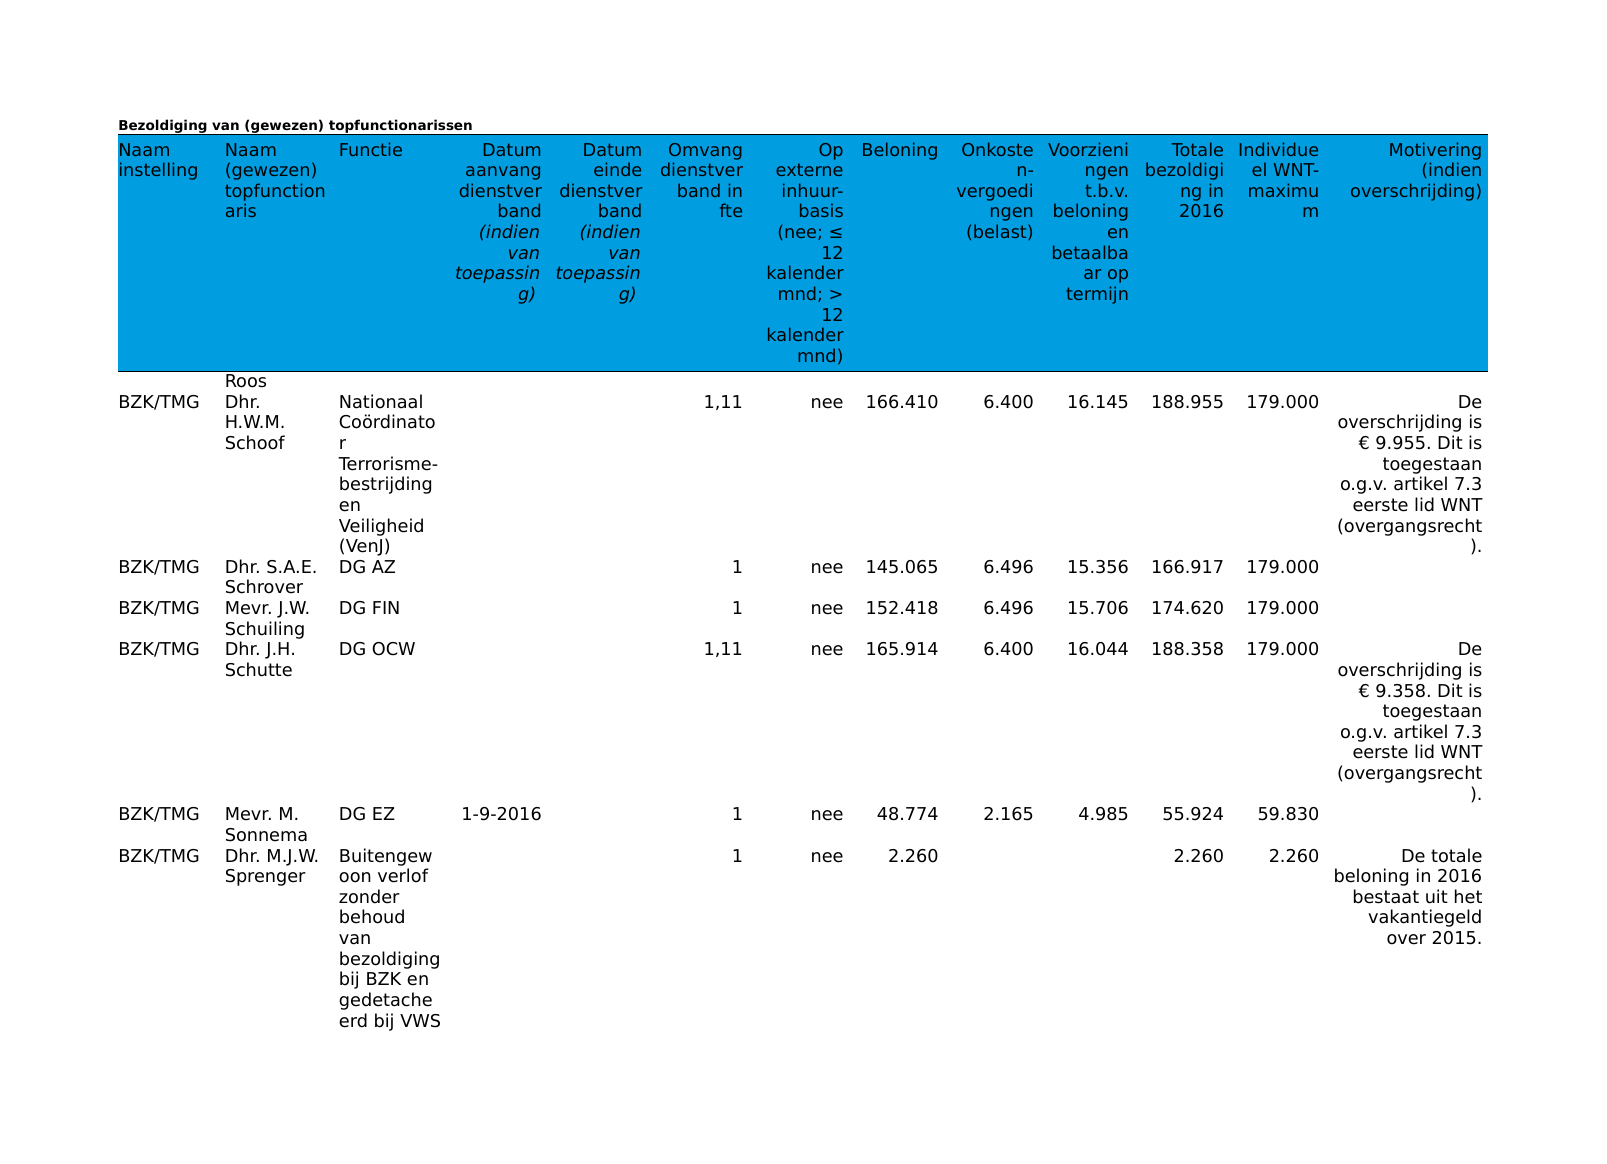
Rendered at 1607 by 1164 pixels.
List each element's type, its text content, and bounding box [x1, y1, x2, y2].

table_cell 1 [648, 804, 749, 846]
table_cell [849, 372, 944, 392]
table_cell BZK/TMG [118, 557, 219, 598]
table_cell 2.260 [849, 846, 944, 1031]
table_cell 2.260 [1135, 846, 1230, 1031]
table_cell 166.917 [1135, 557, 1230, 598]
table_cell [1040, 846, 1135, 1031]
table_cell BZK/TMG [118, 804, 219, 846]
table_cell BZK/TMG [118, 392, 219, 557]
table_cell [548, 804, 648, 846]
table_cell [749, 372, 849, 392]
table_cell Dhr. J.H. Schutte [219, 639, 333, 804]
table_cell [333, 372, 447, 392]
table_cell 1 [648, 598, 749, 639]
table_cell 1,11 [648, 639, 749, 804]
table_cell 179.000 [1230, 557, 1325, 598]
table_cell [447, 557, 547, 598]
table_cell 188.358 [1135, 639, 1230, 804]
table_cell 166.410 [849, 392, 944, 557]
table_cell 4.985 [1040, 804, 1135, 846]
table_cell Voorzieningen t.b.v. beloningen betaalbaar op termijn [1040, 135, 1135, 371]
table_cell 179.000 [1230, 639, 1325, 804]
table_cell 188.955 [1135, 392, 1230, 557]
table_cell De overschrijding is € 9.358. Dit is toegestaan o.g.v. artikel 7.3 eerste lid WNT (overgangsrecht). [1325, 639, 1488, 804]
table_cell [118, 372, 219, 392]
table_cell nee [749, 392, 849, 557]
table_cell Naam instelling [118, 135, 219, 371]
table_cell 165.914 [849, 639, 944, 804]
table_cell DG OCW [333, 639, 447, 804]
table_cell 15.356 [1040, 557, 1135, 598]
table_cell 2.260 [1230, 846, 1325, 1031]
table_cell [944, 372, 1039, 392]
table_cell [548, 557, 648, 598]
table_cell nee [749, 598, 849, 639]
table_cell 16.145 [1040, 392, 1135, 557]
table_cell Dhr. S.A.E. Schrover [219, 557, 333, 598]
table_cell Mevr. J.W. Schuiling [219, 598, 333, 639]
table_cell 6.496 [944, 598, 1039, 639]
table_cell nee [749, 804, 849, 846]
table_cell 6.400 [944, 639, 1039, 804]
table_cell [447, 598, 547, 639]
table_cell DG FIN [333, 598, 447, 639]
table_cell [447, 372, 547, 392]
table_cell [1325, 598, 1488, 639]
table_cell 1 [648, 846, 749, 1031]
table_cell Functie [333, 135, 447, 371]
table_cell Beloning [849, 135, 944, 371]
table_cell 6.400 [944, 392, 1039, 557]
table_cell nee [749, 557, 849, 598]
table_cell 6.496 [944, 557, 1039, 598]
table_cell Onkosten-vergoedingen (belast) [944, 135, 1039, 371]
table_cell [1325, 372, 1488, 392]
table_cell 59.830 [1230, 804, 1325, 846]
table_cell De overschrijding is € 9.955. Dit is toegestaan o.g.v. artikel 7.3 eerste lid WNT (overgangsrecht). [1325, 392, 1488, 557]
table_cell Dhr. H.W.M. Schoof [219, 392, 333, 557]
table_cell [648, 372, 749, 392]
table_cell BZK/TMG [118, 846, 219, 1031]
table_cell Roos [219, 372, 333, 392]
table_cell [1040, 372, 1135, 392]
table_cell 55.924 [1135, 804, 1230, 846]
table_cell [1230, 372, 1325, 392]
table_cell [548, 372, 648, 392]
table_cell [1325, 557, 1488, 598]
table_cell [548, 639, 648, 804]
table_cell Totale bezoldiging in 2016 [1135, 135, 1230, 371]
table_cell [548, 392, 648, 557]
table_cell [447, 639, 547, 804]
table_cell 15.706 [1040, 598, 1135, 639]
table_cell nee [749, 639, 849, 804]
table_cell Dhr. M.J.W. Sprenger [219, 846, 333, 1031]
table_cell 16.044 [1040, 639, 1135, 804]
table_cell 179.000 [1230, 392, 1325, 557]
table_header Bezoldiging van (gewezen) topfunctionarissen [118, 118, 1488, 134]
table_cell 2.165 [944, 804, 1039, 846]
table_cell 152.418 [849, 598, 944, 639]
table_cell [447, 846, 547, 1031]
table_cell DG EZ [333, 804, 447, 846]
table_cell Omvang dienstverband in fte [648, 135, 749, 371]
table_cell 48.774 [849, 804, 944, 846]
table_cell 1-9-2016 [447, 804, 547, 846]
table_cell [944, 846, 1039, 1031]
table_cell nee [749, 846, 849, 1031]
table_cell Op externe inhuur-basis (nee; ≤ 12 kalendermnd; > 12 kalendermnd) [749, 135, 849, 371]
table_cell Motivering (indien overschrijding) [1325, 135, 1488, 371]
table_cell [1325, 804, 1488, 846]
table_cell [1135, 372, 1230, 392]
table_cell 179.000 [1230, 598, 1325, 639]
table_cell De totale beloning in 2016 bestaat uit het vakantiegeld over 2015. [1325, 846, 1488, 1031]
table_cell Naam (gewezen) topfunctionaris [219, 135, 333, 371]
table_cell 1 [648, 557, 749, 598]
table_cell Individueel WNT- maximum [1230, 135, 1325, 371]
table_cell Buitengewoon verlof zonder behoud van bezoldiging bij BZK en gedetacheerd bij VWS [333, 846, 447, 1031]
table_cell BZK/TMG [118, 639, 219, 804]
table_cell DG AZ [333, 557, 447, 598]
table_cell 1,11 [648, 392, 749, 557]
table_cell [548, 846, 648, 1031]
table_cell Nationaal Coördinator Terrorisme-bestrijding en Veiligheid (VenJ) [333, 392, 447, 557]
table_cell Datum aanvang dienstverband (indien van toepassing) [447, 135, 547, 371]
table_cell Mevr. M. Sonnema [219, 804, 333, 846]
table_cell 145.065 [849, 557, 944, 598]
table_cell 174.620 [1135, 598, 1230, 639]
table_cell BZK/TMG [118, 598, 219, 639]
table_cell [447, 392, 547, 557]
table_cell [548, 598, 648, 639]
table_cell Datum einde dienstverband (indien van toepassing) [548, 135, 648, 371]
